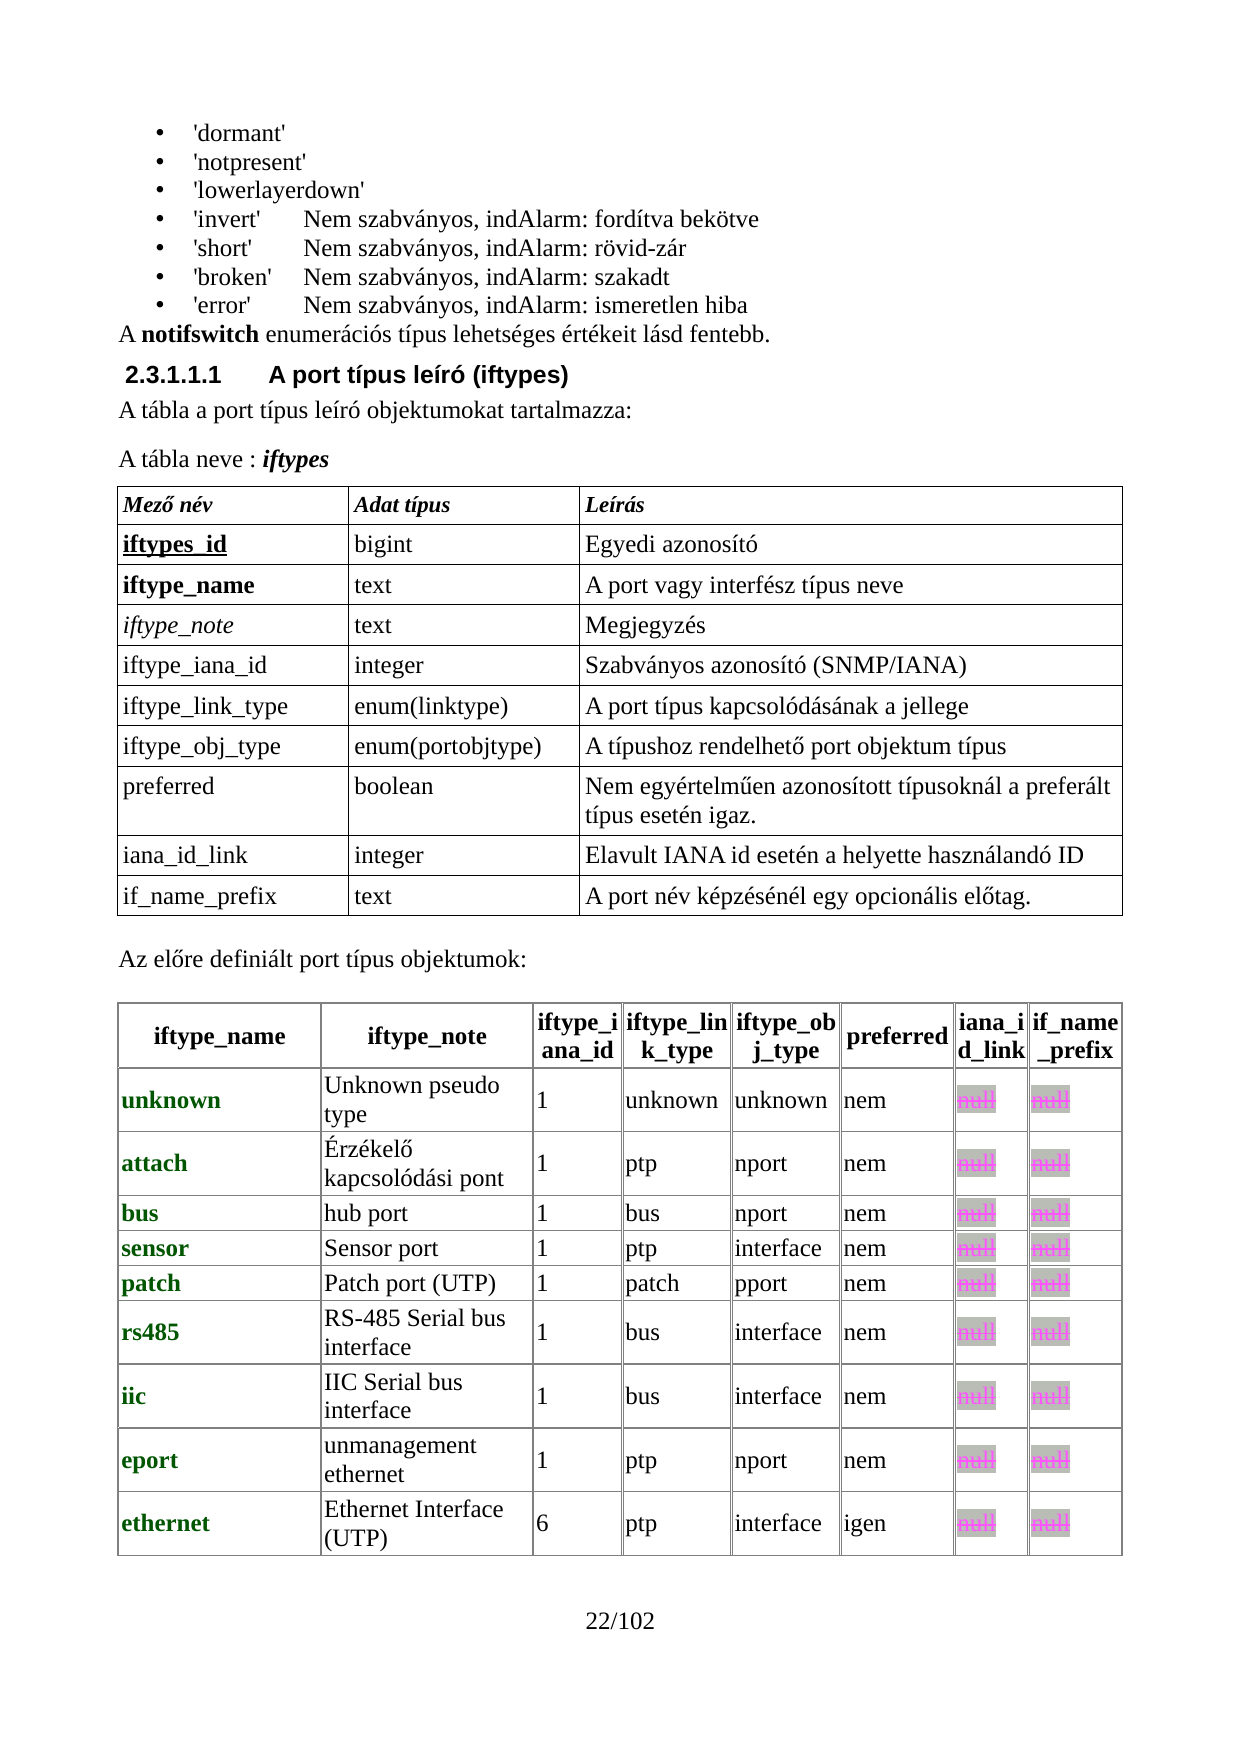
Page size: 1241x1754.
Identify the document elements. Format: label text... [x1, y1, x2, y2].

table_cell Nem egyértelműen azonosított típusoknál a preferált típus esetén igaz. [580, 767, 1122, 834]
table_cell integer [349, 836, 579, 875]
table_cell iftypes_id [118, 525, 348, 564]
table_cell enum(linktype) [349, 686, 579, 725]
table_cell A port vagy interfész típus neve [580, 565, 1122, 604]
table_header iftype_name [119, 1004, 320, 1067]
table_cell null [956, 1196, 1027, 1229]
list 'notpresent' [156, 147, 1122, 176]
table_cell preferred [118, 767, 348, 834]
table_cell Elavult IANA id esetén a helyette használandó ID [580, 836, 1122, 875]
table_cell null [1030, 1231, 1121, 1264]
table_header iftype_note [322, 1004, 532, 1067]
table_cell 1 [534, 1196, 621, 1229]
table_cell A típushoz rendelhető port objektum típus [580, 726, 1122, 766]
table_cell nport [733, 1196, 839, 1229]
table_cell text [349, 605, 579, 644]
table_cell null [956, 1069, 1027, 1131]
table_cell ethernet [119, 1492, 320, 1554]
list 'dormant' [156, 118, 1122, 147]
table_cell interface [733, 1231, 839, 1264]
table_cell rs485 [119, 1301, 320, 1363]
table_cell boolean [349, 767, 579, 834]
table_cell null [956, 1301, 1027, 1363]
table_cell 1 [534, 1266, 621, 1299]
table_cell nem [842, 1231, 953, 1264]
table_cell nem [842, 1196, 953, 1229]
table_cell null [956, 1266, 1027, 1299]
table_cell integer [349, 646, 579, 685]
table_header iftype_obj_type [733, 1004, 839, 1067]
table_cell nport [733, 1429, 839, 1491]
table_cell iftype_iana_id [118, 646, 348, 685]
table_cell null [956, 1492, 1027, 1554]
list 'lowerlayerdown' [156, 176, 1122, 204]
table_cell null [956, 1231, 1027, 1264]
table_cell null [1030, 1266, 1121, 1299]
table_cell Patch port (UTP) [322, 1266, 532, 1299]
table_cell Ethernet Interface (UTP) [322, 1492, 532, 1554]
table_cell null [1030, 1069, 1121, 1131]
table_header Mező név [118, 487, 348, 524]
table_cell nport [733, 1132, 839, 1194]
table_header iftype_iana_id [534, 1004, 621, 1067]
table_header preferred [842, 1004, 953, 1067]
table_cell unknown [624, 1069, 730, 1131]
table_cell A port név képzésénél egy opcionális előtag. [580, 876, 1122, 915]
table_cell 1 [534, 1132, 621, 1194]
table_cell null [956, 1132, 1027, 1194]
list 'error' Nem szabványos, indAlarm: ismeretlen hiba [156, 291, 1122, 319]
table_cell 1 [534, 1301, 621, 1363]
table_cell Sensor port [322, 1231, 532, 1264]
table_cell iftype_note [118, 605, 348, 644]
table_cell null [1030, 1429, 1121, 1491]
table_cell interface [733, 1492, 839, 1554]
table_cell ptp [624, 1231, 730, 1264]
table_cell null [1030, 1301, 1121, 1363]
table_cell bus [624, 1196, 730, 1229]
table_header Leírás [580, 487, 1122, 524]
table_cell text [349, 565, 579, 604]
table_cell IIC Serial bus interface [322, 1365, 532, 1427]
table_header Adat típus [349, 487, 579, 524]
table_cell pport [733, 1266, 839, 1299]
table_cell attach [119, 1132, 320, 1194]
table_cell iftype_link_type [118, 686, 348, 725]
table_cell ptp [624, 1132, 730, 1194]
table_cell 1 [534, 1069, 621, 1131]
table_cell nem [842, 1365, 953, 1427]
table_cell Szabványos azonosító (SNMP/IANA) [580, 646, 1122, 685]
table_cell if_name_prefix [118, 876, 348, 915]
table_cell nem [842, 1429, 953, 1491]
table_cell A port típus kapcsolódásának a jellege [580, 686, 1122, 725]
table_header iana_id_link [956, 1004, 1027, 1067]
list 'invert' Nem szabványos, indAlarm: fordítva bekötve [156, 204, 1122, 233]
table_cell nem [842, 1132, 953, 1194]
table_cell interface [733, 1301, 839, 1363]
table_cell eport [119, 1429, 320, 1491]
table_cell iic [119, 1365, 320, 1427]
table_cell null [1030, 1365, 1121, 1427]
table_cell unknown [733, 1069, 839, 1131]
table_cell bus [624, 1301, 730, 1363]
table_cell sensor [119, 1231, 320, 1264]
table_cell nem [842, 1301, 953, 1363]
table_cell patch [624, 1266, 730, 1299]
table_cell 1 [534, 1365, 621, 1427]
table_cell Unknown pseudo type [322, 1069, 532, 1131]
table_cell text [349, 876, 579, 915]
subtitle A port típus leíró (iftypes) [118, 361, 1122, 389]
table_cell Érzékelő kapcsolódási pont [322, 1132, 532, 1194]
table_cell iana_id_link [118, 836, 348, 875]
text A notifswitch enumerációs típus lehetséges értékeit lásd fentebb. [118, 319, 1122, 348]
table_cell ptp [624, 1492, 730, 1554]
table_cell enum(portobjtype) [349, 726, 579, 766]
table_cell 1 [534, 1429, 621, 1491]
table_cell igen [842, 1492, 953, 1554]
table_cell null [1030, 1196, 1121, 1229]
table_cell nem [842, 1069, 953, 1131]
text A tábla a port típus leíró objektumokat tartalmazza: [118, 395, 1122, 424]
table_header iftype_link_type [624, 1004, 730, 1067]
table_cell bus [624, 1365, 730, 1427]
table_cell bus [119, 1196, 320, 1229]
table_cell bigint [349, 525, 579, 564]
table_cell Egyedi azonosító [580, 525, 1122, 564]
table_cell unmanagement ethernet [322, 1429, 532, 1491]
table_cell null [1030, 1492, 1121, 1554]
list 'broken' Nem szabványos, indAlarm: szakadt [156, 262, 1122, 291]
table_cell iftype_obj_type [118, 726, 348, 766]
list 'short' Nem szabványos, indAlarm: rövid-zár [156, 233, 1122, 262]
table_cell unknown [119, 1069, 320, 1131]
table_cell interface [733, 1365, 839, 1427]
table_cell 1 [534, 1231, 621, 1264]
table_cell null [956, 1365, 1027, 1427]
table_cell hub port [322, 1196, 532, 1229]
table_cell 6 [534, 1492, 621, 1554]
table_cell null [956, 1429, 1027, 1491]
table_cell RS-485 Serial bus interface [322, 1301, 532, 1363]
table_cell iftype_name [118, 565, 348, 604]
text Az előre definiált port típus objektumok: [118, 944, 1122, 973]
table_cell patch [119, 1266, 320, 1299]
table_cell ptp [624, 1429, 730, 1491]
table_cell null [1030, 1132, 1121, 1194]
table_cell nem [842, 1266, 953, 1299]
table_header if_name_prefix [1030, 1004, 1121, 1067]
text A tábla neve : iftypes [118, 444, 1122, 473]
table_cell Megjegyzés [580, 605, 1122, 644]
